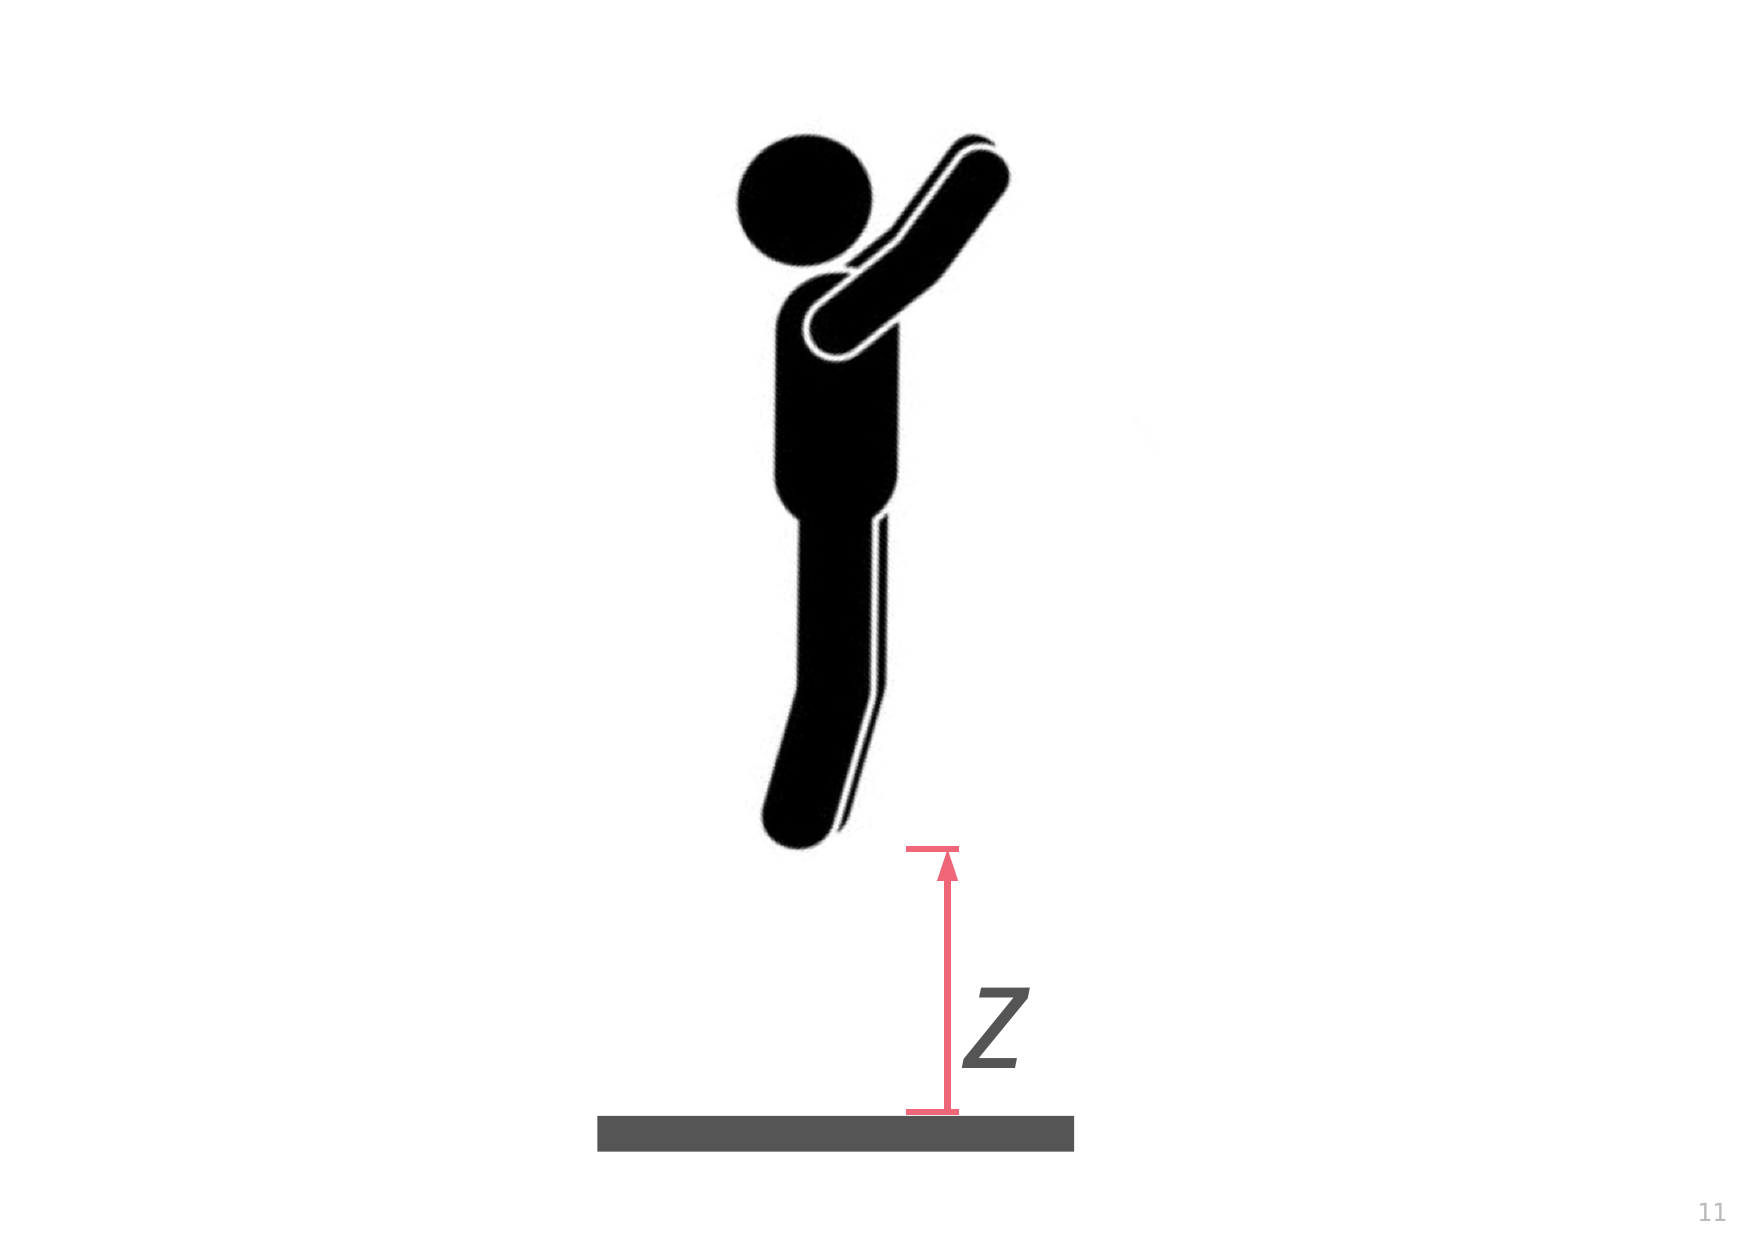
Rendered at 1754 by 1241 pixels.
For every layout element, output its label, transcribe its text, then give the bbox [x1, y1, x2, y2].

text_box [597, 1115, 1075, 1152]
text_box z [951, 900, 1046, 1066]
picture [473, 42, 1253, 874]
